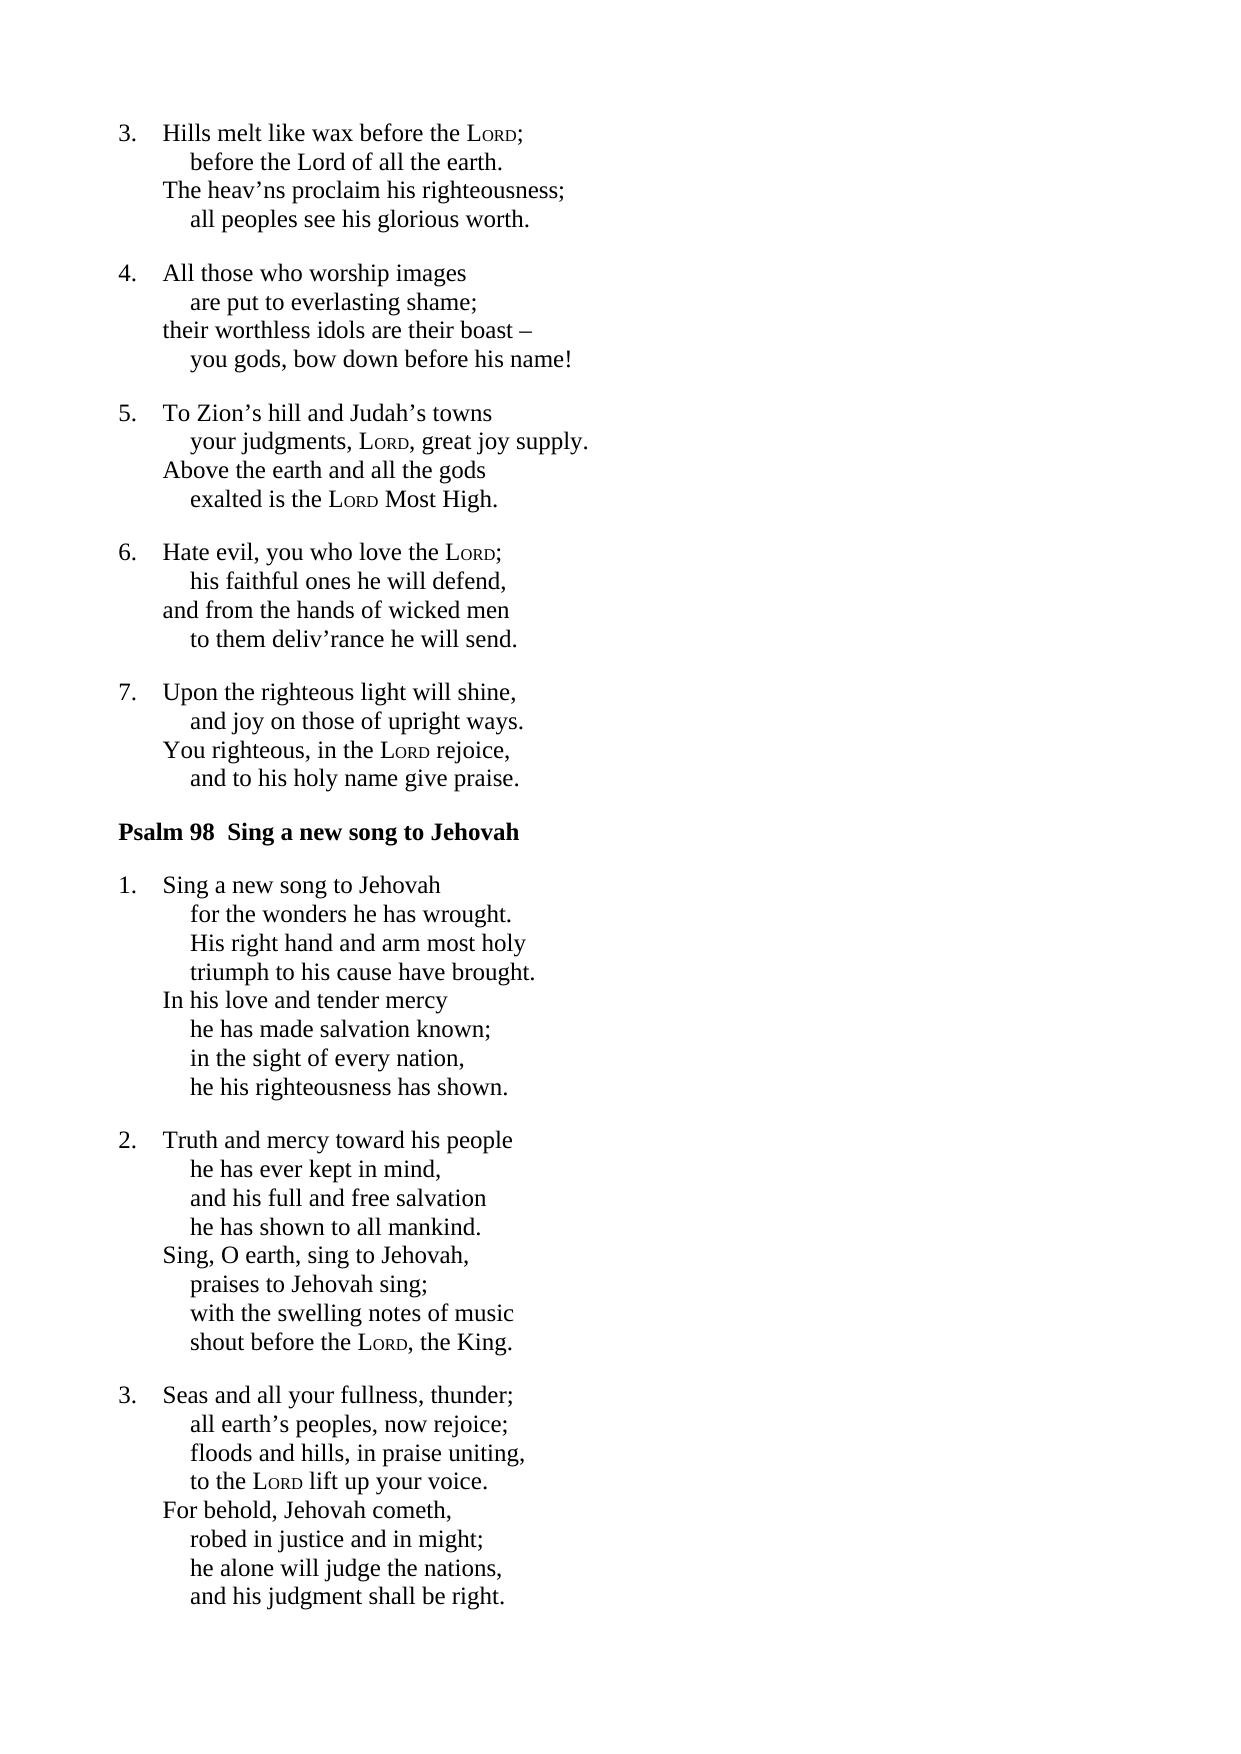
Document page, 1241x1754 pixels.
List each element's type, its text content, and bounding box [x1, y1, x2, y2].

text For behold, Jehovah cometh, [162, 1495, 1122, 1524]
text 1. Sing a new song to Jehovah [118, 871, 1122, 899]
text 7. Upon the righteous light will shine, [118, 677, 1122, 706]
text he alone will judge the nations, [171, 1553, 1122, 1581]
text to them deliv’rance he will send. [171, 624, 1122, 652]
subtitle Psalm 98 Sing a new song to Jehovah [118, 817, 1122, 846]
text and his judgment shall be right. [171, 1581, 1122, 1610]
text he has made salvation known; [171, 1014, 1122, 1043]
text and joy on those of upright ways. [171, 706, 1122, 735]
text The heav’ns proclaim his righteousness; [162, 176, 1122, 204]
text robed in justice and in might; [171, 1524, 1122, 1553]
text and to his holy name give praise. [171, 763, 1122, 792]
text all earth’s peoples, now rejoice; [171, 1409, 1122, 1438]
text all peoples see his glorious worth. [171, 204, 1122, 233]
text before the Lord of all the earth. [171, 147, 1122, 176]
text In his love and tender mercy [162, 986, 1122, 1014]
text and his full and free salvation [171, 1183, 1122, 1212]
text 2. Truth and mercy toward his people [118, 1125, 1122, 1154]
text for the wonders he has wrought. [171, 899, 1122, 928]
text with the swelling notes of music [171, 1298, 1122, 1327]
text floods and hills, in praise uniting, [171, 1438, 1122, 1466]
text Above the earth and all the gods [162, 455, 1122, 484]
text 5. To Zion’s hill and Judah’s towns [118, 398, 1122, 426]
text triumph to his cause have brought. [171, 957, 1122, 986]
text you gods, bow down before his name! [171, 344, 1122, 373]
text 3. Seas and all your fullness, thunder; [118, 1380, 1122, 1409]
text You righteous, in the Lord rejoice, [162, 735, 1122, 763]
text to the Lord lift up your voice. [171, 1466, 1122, 1495]
text he his righteousness has shown. [171, 1072, 1122, 1101]
text praises to Jehovah sing; [171, 1269, 1122, 1298]
text their worthless idols are their boast – [162, 315, 1122, 344]
text exalted is the Lord Most High. [171, 484, 1122, 513]
text he has ever kept in mind, [171, 1154, 1122, 1183]
text are put to everlasting shame; [171, 287, 1122, 315]
text your judgments, Lord, great joy supply. [171, 426, 1122, 455]
text shout before the Lord, the King. [171, 1327, 1122, 1355]
text his faithful ones he will defend, [171, 566, 1122, 595]
text 4. All those who worship images [118, 258, 1122, 287]
text in the sight of every nation, [171, 1043, 1122, 1072]
text he has shown to all mankind. [171, 1212, 1122, 1240]
text His right hand and arm most holy [171, 928, 1122, 957]
text 3. Hills melt like wax before the Lord; [118, 118, 1122, 147]
text Sing, O earth, sing to Jehovah, [162, 1240, 1122, 1269]
text and from the hands of wicked men [162, 595, 1122, 624]
text 6. Hate evil, you who love the Lord; [118, 537, 1122, 566]
